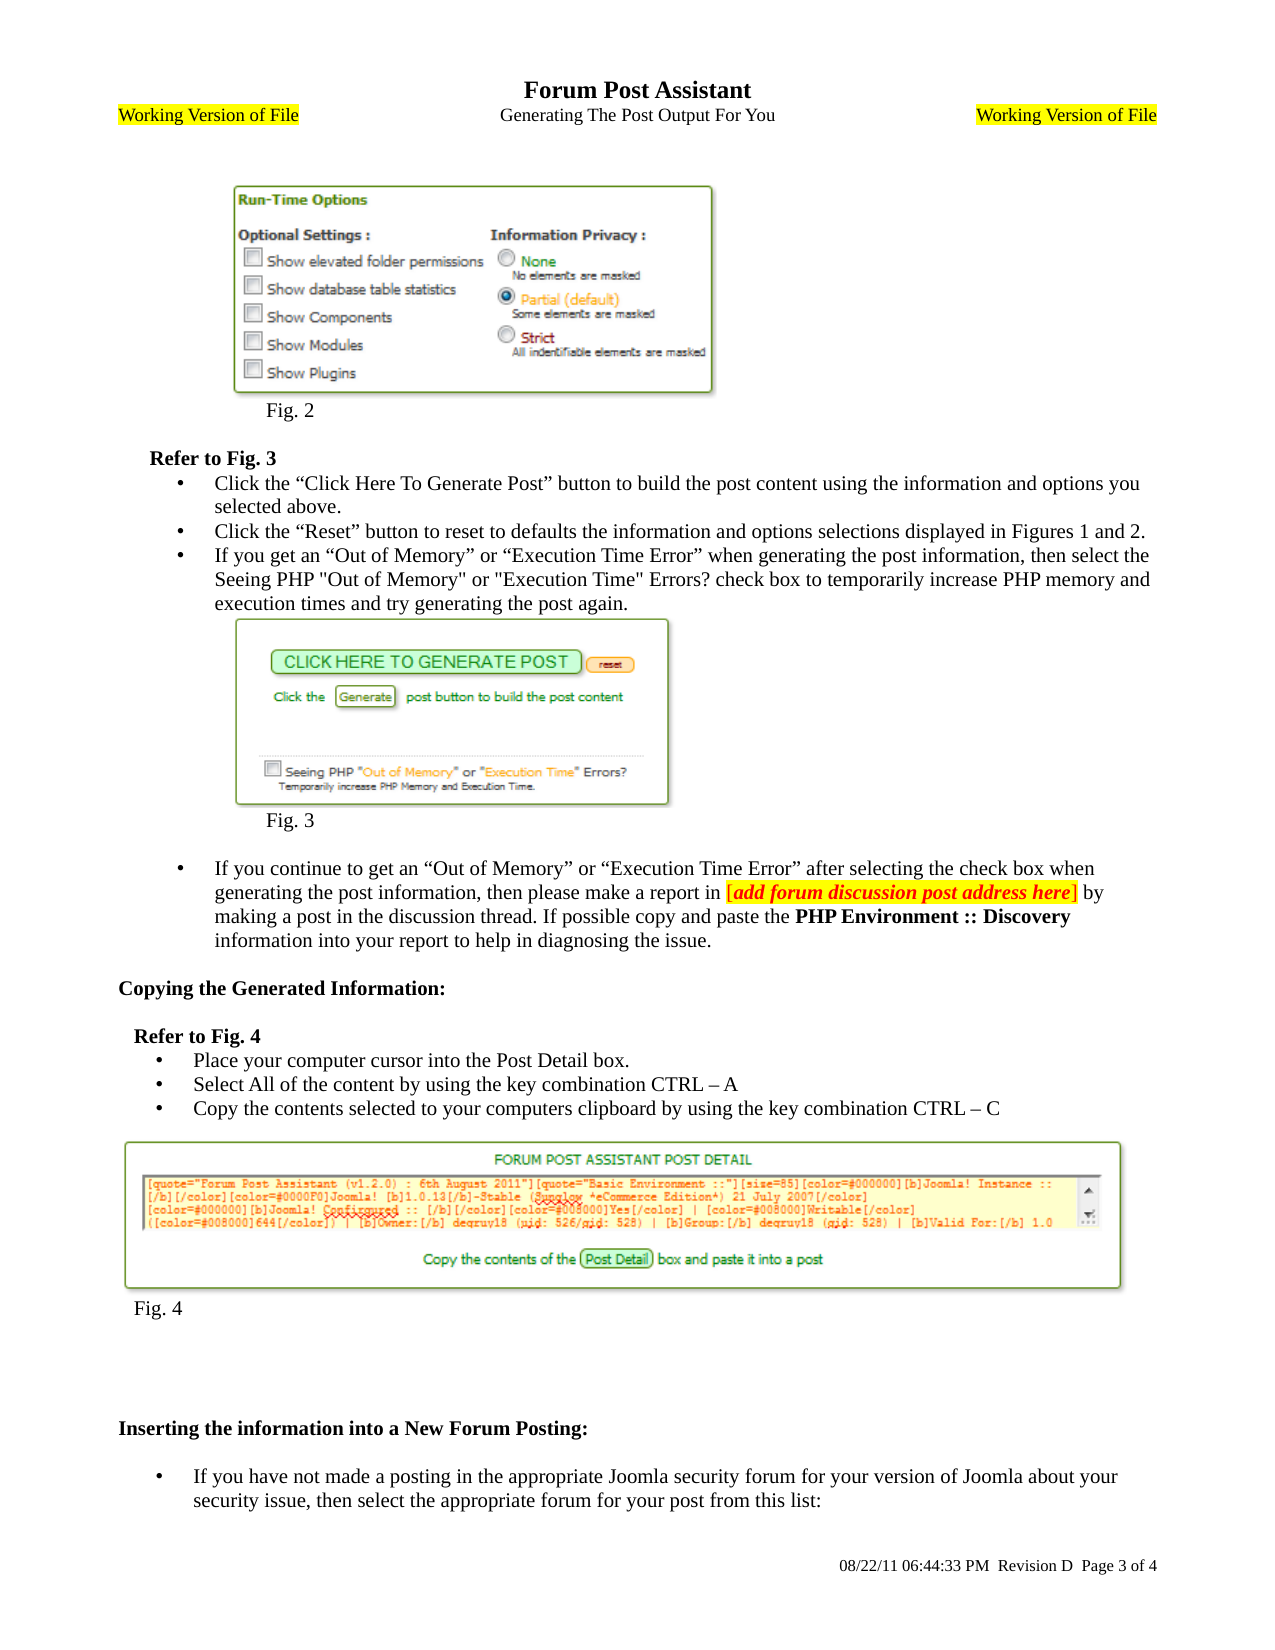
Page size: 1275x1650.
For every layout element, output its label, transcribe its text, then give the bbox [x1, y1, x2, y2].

list Copy the contents selected to your computers clipboard by using the key combination CTRL – C [156, 1096, 1157, 1120]
text Fig. 4 [118, 1120, 1157, 1319]
text Fig. 2 [118, 179, 1157, 422]
list Click the “Click Here To Generate Post” button to build the post content using the information and options you selected above. [177, 470, 1157, 518]
text Inserting the information into a New Forum Posting: [118, 1416, 1157, 1440]
list If you get an “Out of Memory” or “Execution Time Error” when generating the post information, then select the Seeing PHP "Out of Memory" or "Execution Time" Errors? check box to temporarily increase PHP memory and execution times and try generating the post again. [177, 543, 1157, 615]
list Place your computer cursor into the Post Detail box. [156, 1048, 1157, 1072]
text Refer to Fig. 3 [118, 422, 1157, 470]
list Select All of the content by using the key combination CTRL – A [156, 1072, 1157, 1096]
text Copying the Generated Information: [118, 976, 1157, 1000]
text Fig. 3 [118, 615, 1157, 832]
list Click the “Reset” button to reset to defaults the information and options selections displayed in Figures 1 and 2. [177, 518, 1157, 543]
list If you continue to get an “Out of Memory” or “Execution Time Error” after selecting the check box when generating the post information, then please make a report in [add forum discussion post address here] by making a post in the discussion thread. If possible copy and paste the PHP Environment :: Discovery information into your report to help in diagnosing the issue. [177, 856, 1157, 952]
list If you have not made a posting in the appropriate Joomla security forum for your version of Joomla about your security issue, then select the appropriate forum for your post from this list: [156, 1464, 1157, 1512]
text Refer to Fig. 4 [118, 1024, 1157, 1048]
